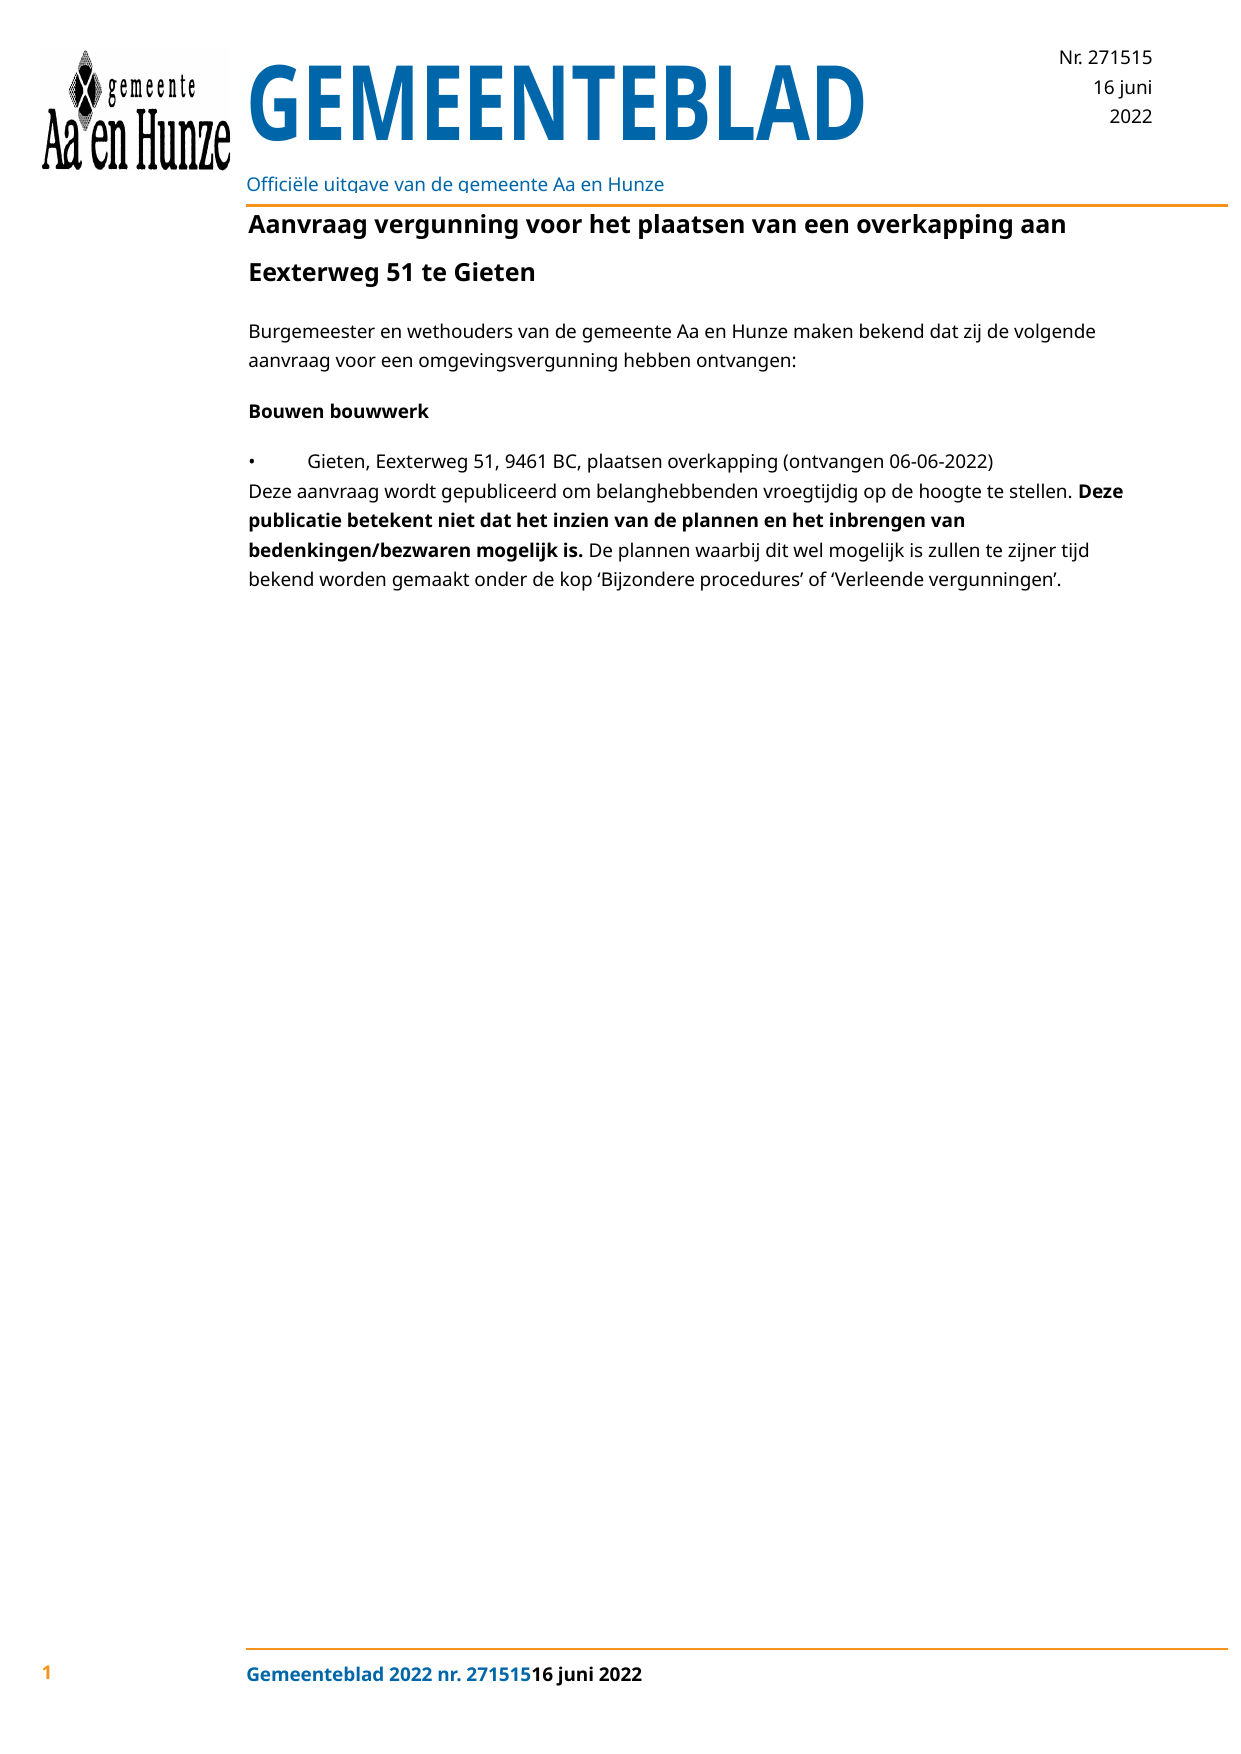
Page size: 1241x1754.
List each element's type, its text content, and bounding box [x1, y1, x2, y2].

text Bouwen bouwwerk [248, 398, 1152, 424]
text Deze aanvraag wordt gepubliceerd om belanghebbenden vroegtijdig op de hoogte te stellen. Deze publicatie betekent niet dat het inzien van de plannen en het inbrengen van bedenkingen/bezwaren mogelijk is. De plannen waarbij dit wel mogelijk is zullen te zijner tijd bekend worden gemaakt onder de kop ‘Bijzondere procedures’ of ‘Verleende vergunningen’. [248, 478, 1152, 592]
text Burgemeester en wethouders van de gemeente Aa en Hunze maken bekend dat zij de volgende aanvraag voor een omgevingsvergunning hebben ontvangen: [248, 318, 1152, 373]
picture [41, 47, 231, 172]
text Aanvraag vergunning voor het plaatsen van een overkapping aan Eexterweg 51 te Gieten [248, 207, 1152, 288]
list Gieten, Eexterweg 51, 9461 BC, plaatsen overkapping (ontvangen 06-06-2022) [248, 448, 1152, 474]
